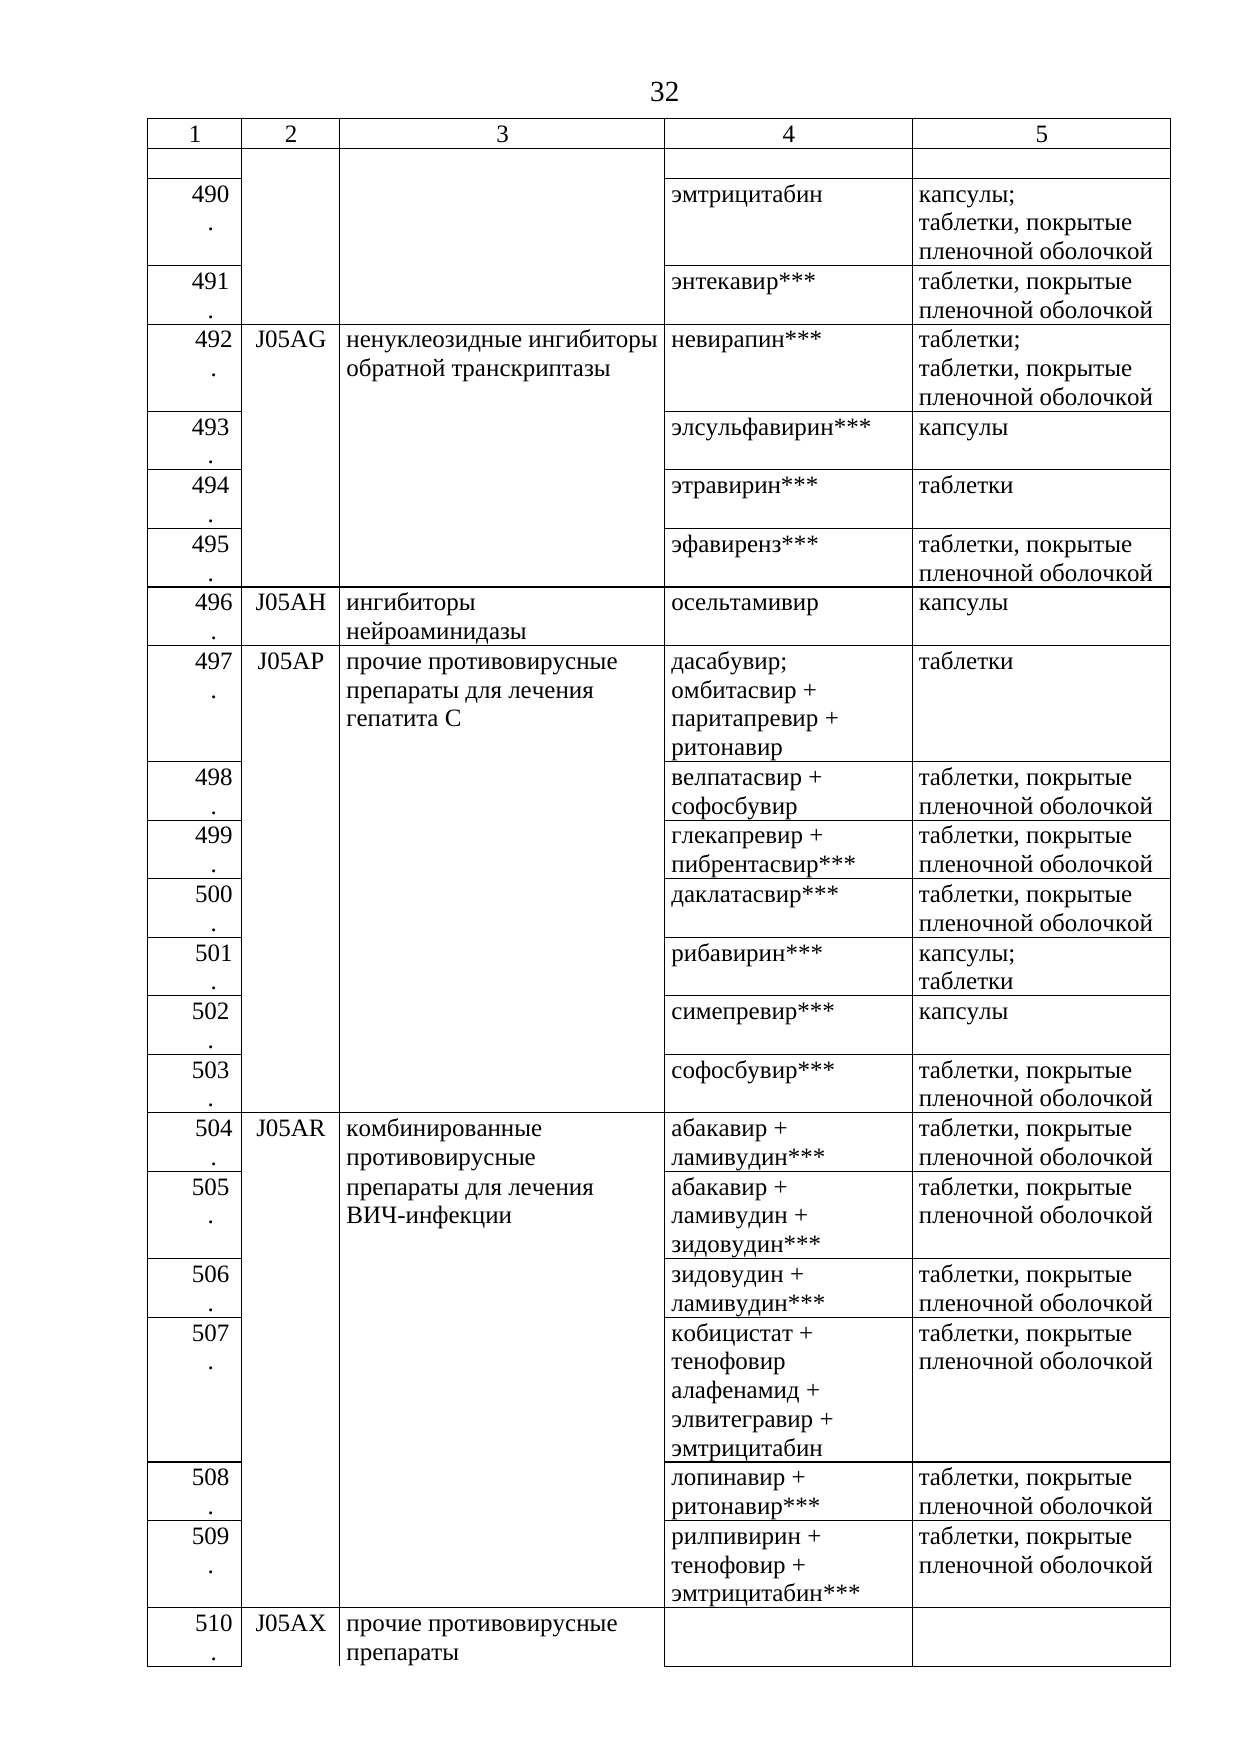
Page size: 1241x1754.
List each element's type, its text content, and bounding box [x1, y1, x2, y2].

table_cell велпатасвир + софосбувир [665, 762, 912, 819]
table_cell капсулы; таблетки, покрытые пленочной оболочкой [913, 179, 1170, 265]
table_header 4 [665, 119, 912, 148]
table_cell рибавирин*** [665, 938, 912, 995]
table_cell [148, 1113, 241, 1171]
table_cell [148, 762, 241, 819]
table_cell капсулы [913, 996, 1170, 1054]
table_cell [148, 996, 241, 1054]
table_cell капсулы [913, 588, 1170, 645]
table_cell [148, 266, 241, 323]
table_cell [340, 1520, 664, 1607]
table_cell прочие противовирусные препараты [340, 1608, 664, 1666]
table_cell [148, 879, 241, 937]
table_cell [148, 149, 241, 178]
table_header 3 [340, 119, 664, 148]
table_cell таблетки [913, 470, 1170, 528]
table_header 2 [242, 119, 339, 148]
table_cell [665, 1608, 912, 1666]
table_cell абакавир + ламивудин + зидовудин*** [665, 1172, 912, 1258]
table_cell [242, 1520, 339, 1607]
table_cell [242, 1258, 339, 1317]
table_cell J05AР [242, 646, 339, 1112]
table_cell J05AR [242, 1113, 339, 1171]
table_cell прочие противовирусные препараты для лечения гепатита С [340, 646, 664, 1112]
table_cell эмтрицитабин [665, 179, 912, 265]
table_cell [148, 470, 241, 528]
table_header 5 [913, 119, 1170, 148]
table_cell [242, 265, 339, 323]
table_cell абакавир + ламивудин*** [665, 1113, 912, 1171]
table_cell [148, 588, 241, 645]
table_cell препараты для лечения ВИЧ-инфекции [340, 1171, 664, 1258]
table_cell [148, 938, 241, 995]
table_cell [148, 1318, 241, 1461]
table_cell элсульфавирин*** [665, 412, 912, 469]
table_cell [148, 821, 241, 878]
table_cell дасабувир; омбитасвир + паритапревир + ритонавир [665, 646, 912, 761]
table_cell таблетки, покрытые пленочной оболочкой [913, 1172, 1170, 1258]
table_cell таблетки, покрытые пленочной оболочкой [913, 1055, 1170, 1112]
table_cell невирапин*** [665, 325, 912, 411]
table_cell таблетки, покрытые пленочной оболочкой [913, 1259, 1170, 1317]
table_cell [340, 178, 664, 265]
table_cell рилпивирин + тенофовир + эмтрицитабин*** [665, 1521, 912, 1607]
table_cell таблетки, покрытые пленочной оболочкой [913, 879, 1170, 937]
table_cell таблетки, покрытые пленочной оболочкой [913, 1113, 1170, 1171]
table_cell капсулы; таблетки [913, 938, 1170, 995]
table_cell таблетки; таблетки, покрытые пленочной оболочкой [913, 325, 1170, 411]
table_cell [340, 1461, 664, 1520]
table_cell [148, 1055, 241, 1112]
table_cell ингибиторы нейроаминидазы [340, 588, 664, 645]
table_cell [242, 178, 339, 265]
table_cell [148, 1521, 241, 1607]
table_cell [148, 646, 241, 761]
table_cell [148, 1259, 241, 1317]
table_cell таблетки, покрытые пленочной оболочкой [913, 266, 1170, 323]
table_cell кобицистат + тенофовир алафенамид + элвитегравир + эмтрицитабин [665, 1318, 912, 1461]
table_cell [242, 1461, 339, 1520]
table_cell глекапревир + пибрентасвир*** [665, 821, 912, 878]
table_cell софосбувир*** [665, 1055, 912, 1112]
table_cell [242, 1171, 339, 1258]
table_cell даклатасвир*** [665, 879, 912, 937]
table_cell [340, 1317, 664, 1461]
table_cell [665, 149, 912, 178]
table_cell [148, 529, 241, 586]
table_cell лопинавир + ритонавир*** [665, 1463, 912, 1520]
table_cell [242, 1317, 339, 1461]
table_cell комбинированные противовирусные [340, 1113, 664, 1171]
table_cell ненуклеозидные ингибиторы обратной транскриптазы [340, 325, 664, 586]
table_cell [148, 1608, 241, 1666]
table_cell симепревир*** [665, 996, 912, 1054]
table_cell [148, 412, 241, 469]
table_cell таблетки, покрытые пленочной оболочкой [913, 1318, 1170, 1461]
table_cell таблетки [913, 646, 1170, 761]
table_cell [340, 149, 664, 178]
table_cell осельтамивир [665, 588, 912, 645]
table_cell [340, 1258, 664, 1317]
table_cell [242, 149, 339, 178]
table_cell [148, 325, 241, 411]
table_cell этравирин*** [665, 470, 912, 528]
table_cell эфавиренз*** [665, 529, 912, 586]
table_cell капсулы [913, 412, 1170, 469]
table_cell [148, 1172, 241, 1258]
table_cell J05AH [242, 588, 339, 645]
table_cell таблетки, покрытые пленочной оболочкой [913, 1521, 1170, 1607]
table_cell J05AХ [242, 1608, 339, 1666]
table_cell таблетки, покрытые пленочной оболочкой [913, 821, 1170, 878]
table_cell [340, 265, 664, 323]
table_cell [913, 149, 1170, 178]
table_cell зидовудин + ламивудин*** [665, 1259, 912, 1317]
table_header 1 [148, 119, 241, 148]
table_cell [913, 1608, 1170, 1666]
table_cell [148, 179, 241, 265]
table_cell [148, 1463, 241, 1520]
table_cell J05AG [242, 325, 339, 586]
table_cell таблетки, покрытые пленочной оболочкой [913, 1463, 1170, 1520]
table_cell энтекавир*** [665, 266, 912, 323]
table_cell таблетки, покрытые пленочной оболочкой [913, 529, 1170, 586]
table_cell таблетки, покрытые пленочной оболочкой [913, 762, 1170, 819]
